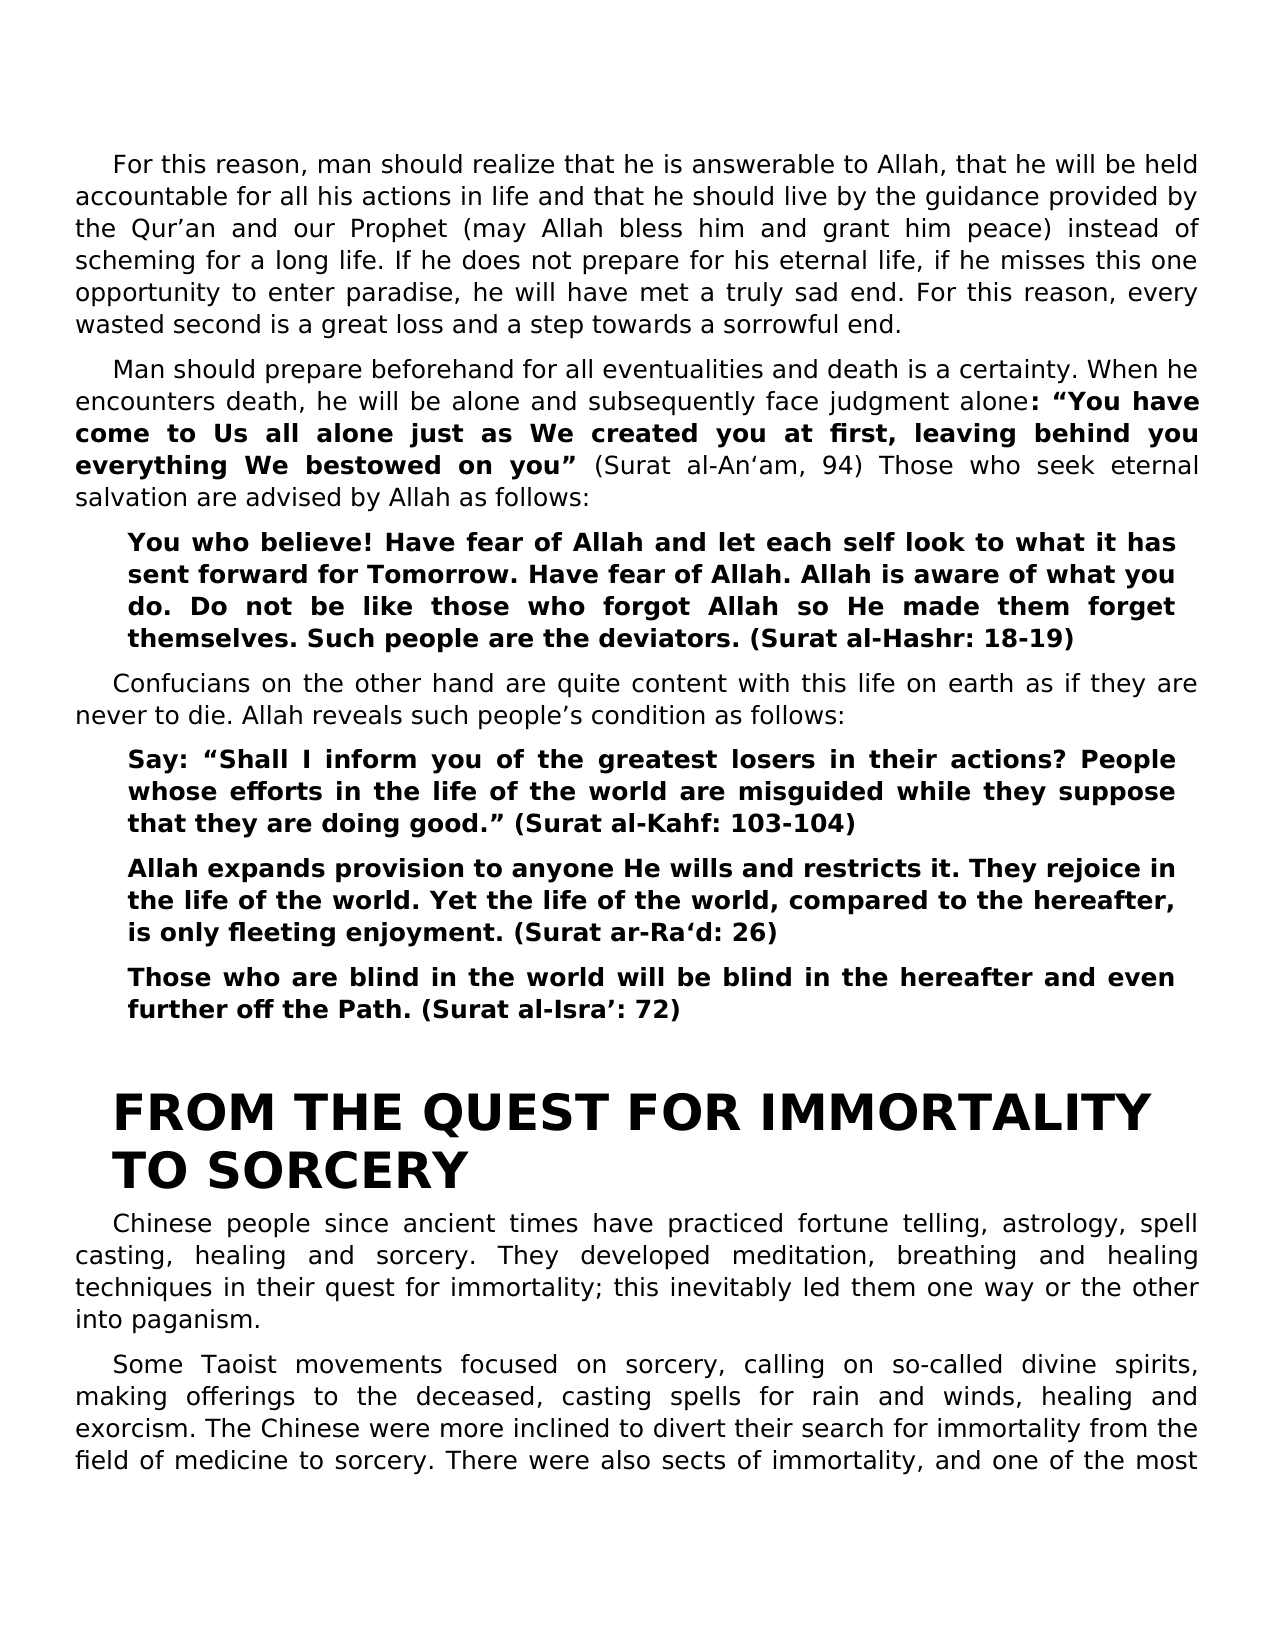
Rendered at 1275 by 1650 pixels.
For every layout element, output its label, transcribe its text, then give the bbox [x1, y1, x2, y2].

text Say: “Shall I inform you of the greatest losers in their actions? People whose efforts in the life of the world are misguided while they suppose that they are doing good.” (Surat al-Kahf: 103-104) [127, 745, 1177, 839]
text Allah expands provision to anyone He wills and restricts it. They rejoice in the life of the world. Yet the life of the world, compared to the hereafter, is only fleeting enjoyment. (Surat ar-Ra‘d: 26) [127, 854, 1177, 947]
text Some Taoist movements focused on sorcery, calling on so-called divine spirits, making offerings to the deceased, casting spells for rain and winds, healing and exorcism. The Chinese were more inclined to divert their search for immortality from the field of medicine to sorcery. There were also sects of immortality, and one of the most [75, 1350, 1200, 1475]
text For this reason, man should realize that he is answerable to Allah, that he will be held accountable for all his actions in life and that he should live by the guidance provided by the Qur’an and our Prophet (may Allah bless him and grant him peace) instead of scheming for a long life. If he does not prepare for his eternal life, if he misses this one opportunity to enter paradise, he will have met a truly sad end. For this reason, every wasted second is a great loss and a step towards a sorrowful end. [75, 150, 1200, 339]
text Those who are blind in the world will be blind in the hereafter and even further off the Path. (Surat al-Isra’: 72) [127, 963, 1177, 1024]
text Chinese people since ancient times have practiced fortune telling, astrology, spell casting, healing and sorcery. They developed meditation, breathing and healing techniques in their quest for immortality; this inevitably led them one way or the other into paganism. [75, 1209, 1200, 1334]
text Confucians on the other hand are quite content with this life on earth as if they are never to die. Allah reveals such people’s condition as follows: [75, 669, 1200, 730]
subtitle FROM THE QUEST FOR IMMORTALITY TO SORCERY [112, 1084, 1200, 1201]
text You who believe! Have fear of Allah and let each self look to what it has sent forward for Tomorrow. Have fear of Allah. Allah is aware of what you do. Do not be like those who forgot Allah so He made them forget themselves. Such people are the deviators. (Surat al-Hashr: 18-19) [127, 528, 1177, 653]
text Man should prepare beforehand for all eventualities and death is a certainty. When he encounters death, he will be alone and subsequently face judgment alone: “You have come to Us all alone just as We created you at first, leaving behind you everything We bestowed on you” (Surat al-An‘am, 94) Those who seek eternal salvation are advised by Allah as follows: [75, 355, 1200, 512]
